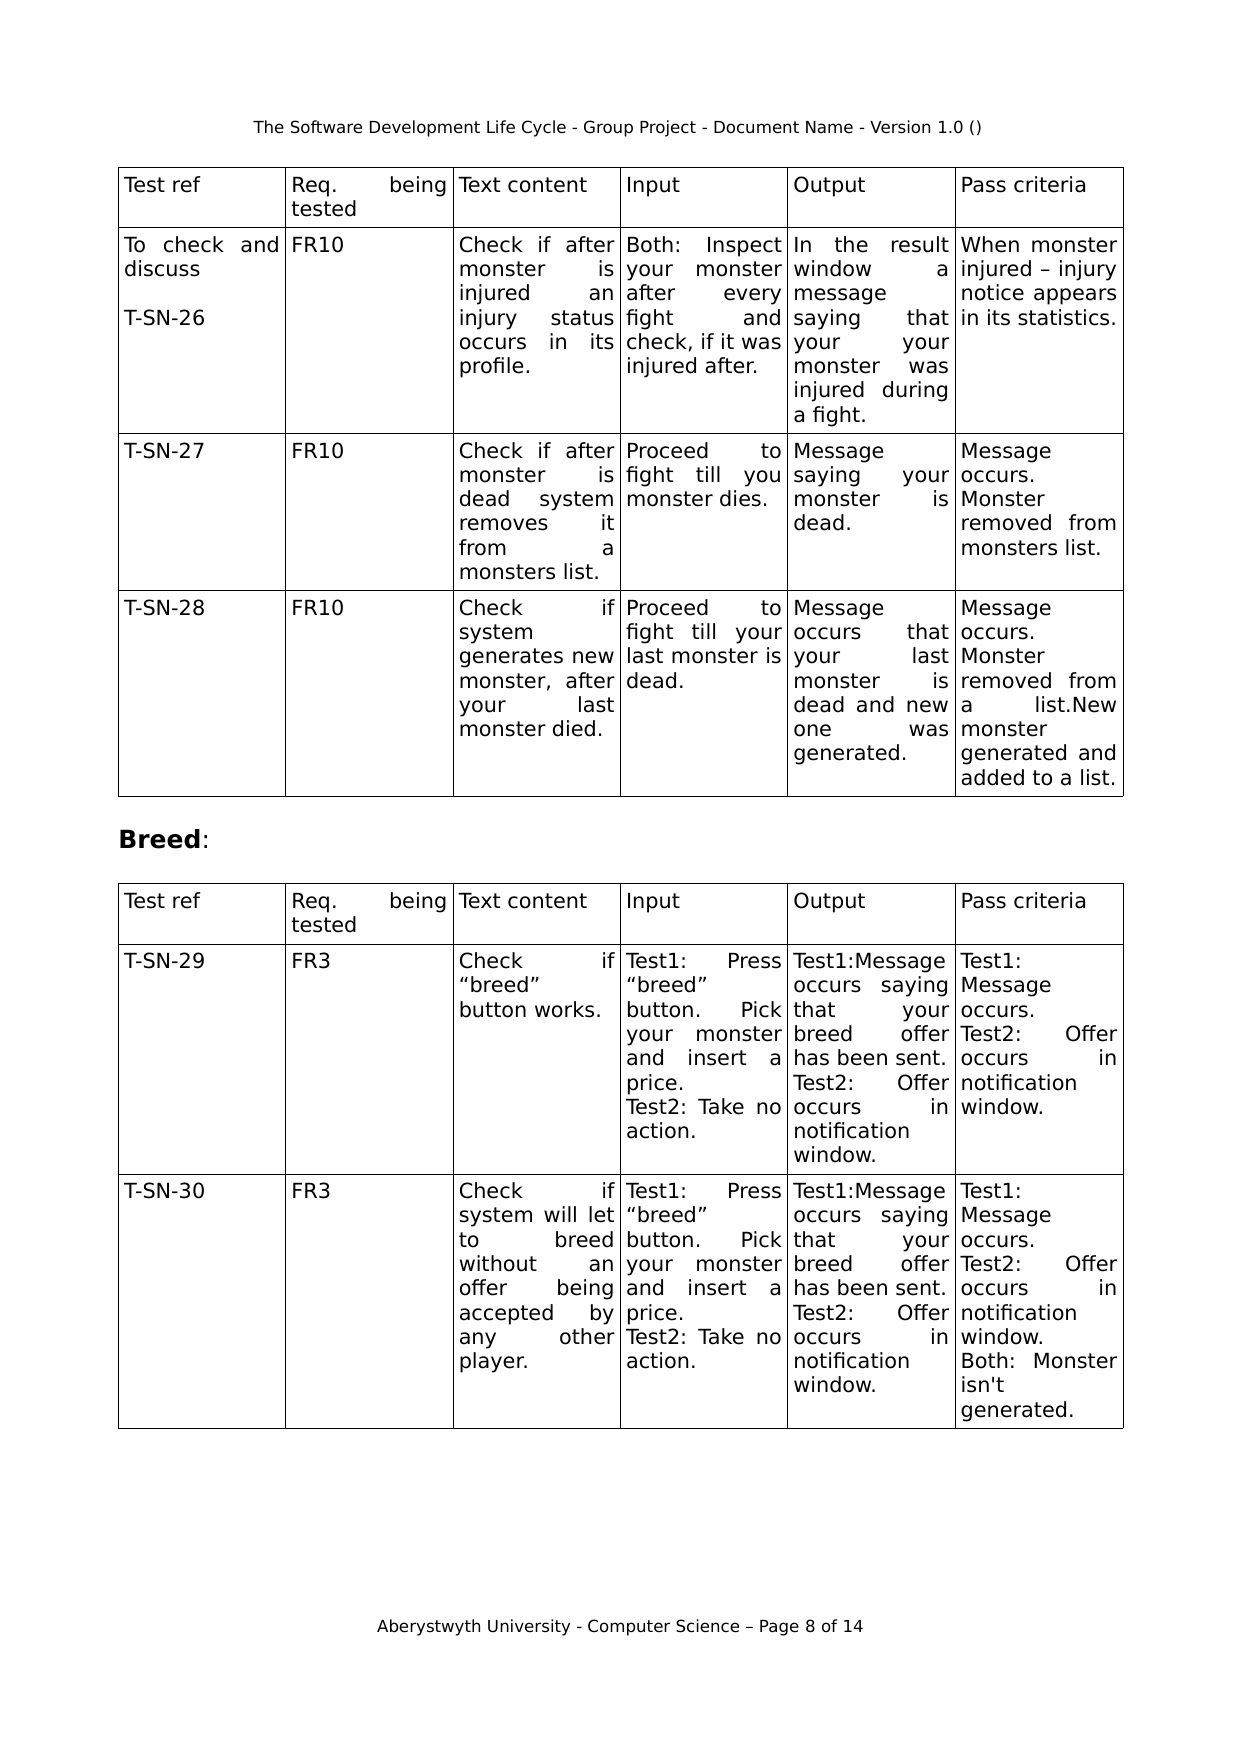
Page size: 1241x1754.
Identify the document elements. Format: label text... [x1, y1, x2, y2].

table_header Text content [454, 168, 620, 227]
table_cell Check if system will let to breed without an offer being accepted by any other player. [454, 1175, 620, 1428]
text Breed: [118, 825, 1122, 854]
table_cell Proceed to fight till your last monster is dead. [621, 591, 787, 796]
table_cell FR10 [286, 228, 453, 433]
table_header Input [621, 884, 787, 943]
table_cell T-SN-29 [119, 945, 285, 1173]
table_cell Test1: Press “breed” button. Pick your monster and insert a price. Test2: Take no action. [621, 945, 787, 1173]
table_header Input [621, 168, 787, 227]
table_cell FR3 [286, 945, 453, 1173]
table_cell To check and discuss T-SN-26 [119, 228, 285, 433]
table_header Test ref [119, 884, 285, 943]
table_cell Check if system generates new monster, after your last monster died. [454, 591, 620, 796]
table_cell T-SN-30 [119, 1175, 285, 1428]
table_header Req. being tested [286, 884, 453, 943]
table_header Pass criteria [956, 884, 1123, 943]
table_cell Test1: Message occurs. Test2: Offer occurs in notification window. Both: Monster isn't generated. [956, 1175, 1123, 1428]
table_cell When monster injured – injury notice appears in its statistics. [956, 228, 1123, 433]
table_cell FR10 [286, 591, 453, 796]
table_cell Proceed to fight till you monster dies. [621, 434, 787, 590]
table_cell Test1:Message occurs saying that your breed offer has been sent. Test2: Offer occurs in notification window. [788, 1175, 955, 1428]
table_cell Message occurs that your last monster is dead and new one was generated. [788, 591, 955, 796]
table_cell Check if after monster is injured an injury status occurs in its profile. [454, 228, 620, 433]
table_cell Message occurs. Monster removed from monsters list. [956, 434, 1123, 590]
table_cell Message occurs. Monster removed from a list.New monster generated and added to a list. [956, 591, 1123, 796]
table_header Pass criteria [956, 168, 1123, 227]
table_cell Test1: Message occurs. Test2: Offer occurs in notification window. [956, 945, 1123, 1173]
table_header Output [788, 168, 955, 227]
table_header Text content [454, 884, 620, 943]
table_cell Test1: Press “breed” button. Pick your monster and insert a price. Test2: Take no action. [621, 1175, 787, 1428]
table_cell Check if “breed” button works. [454, 945, 620, 1173]
table_header Req. being tested [286, 168, 453, 227]
table_cell Check if after monster is dead system removes it from a monsters list. [454, 434, 620, 590]
table_cell T-SN-28 [119, 591, 285, 796]
table_cell Message saying your monster is dead. [788, 434, 955, 590]
table_cell Test1:Message occurs saying that your breed offer has been sent. Test2: Offer occurs in notification window. [788, 945, 955, 1173]
table_cell FR10 [286, 434, 453, 590]
table_cell Both: Inspect your monster after every fight and check, if it was injured after. [621, 228, 787, 433]
table_cell T-SN-27 [119, 434, 285, 590]
table_cell In the result window a message saying that your your monster was injured during a fight. [788, 228, 955, 433]
table_cell FR3 [286, 1175, 453, 1428]
table_header Output [788, 884, 955, 943]
table_header Test ref [119, 168, 285, 227]
